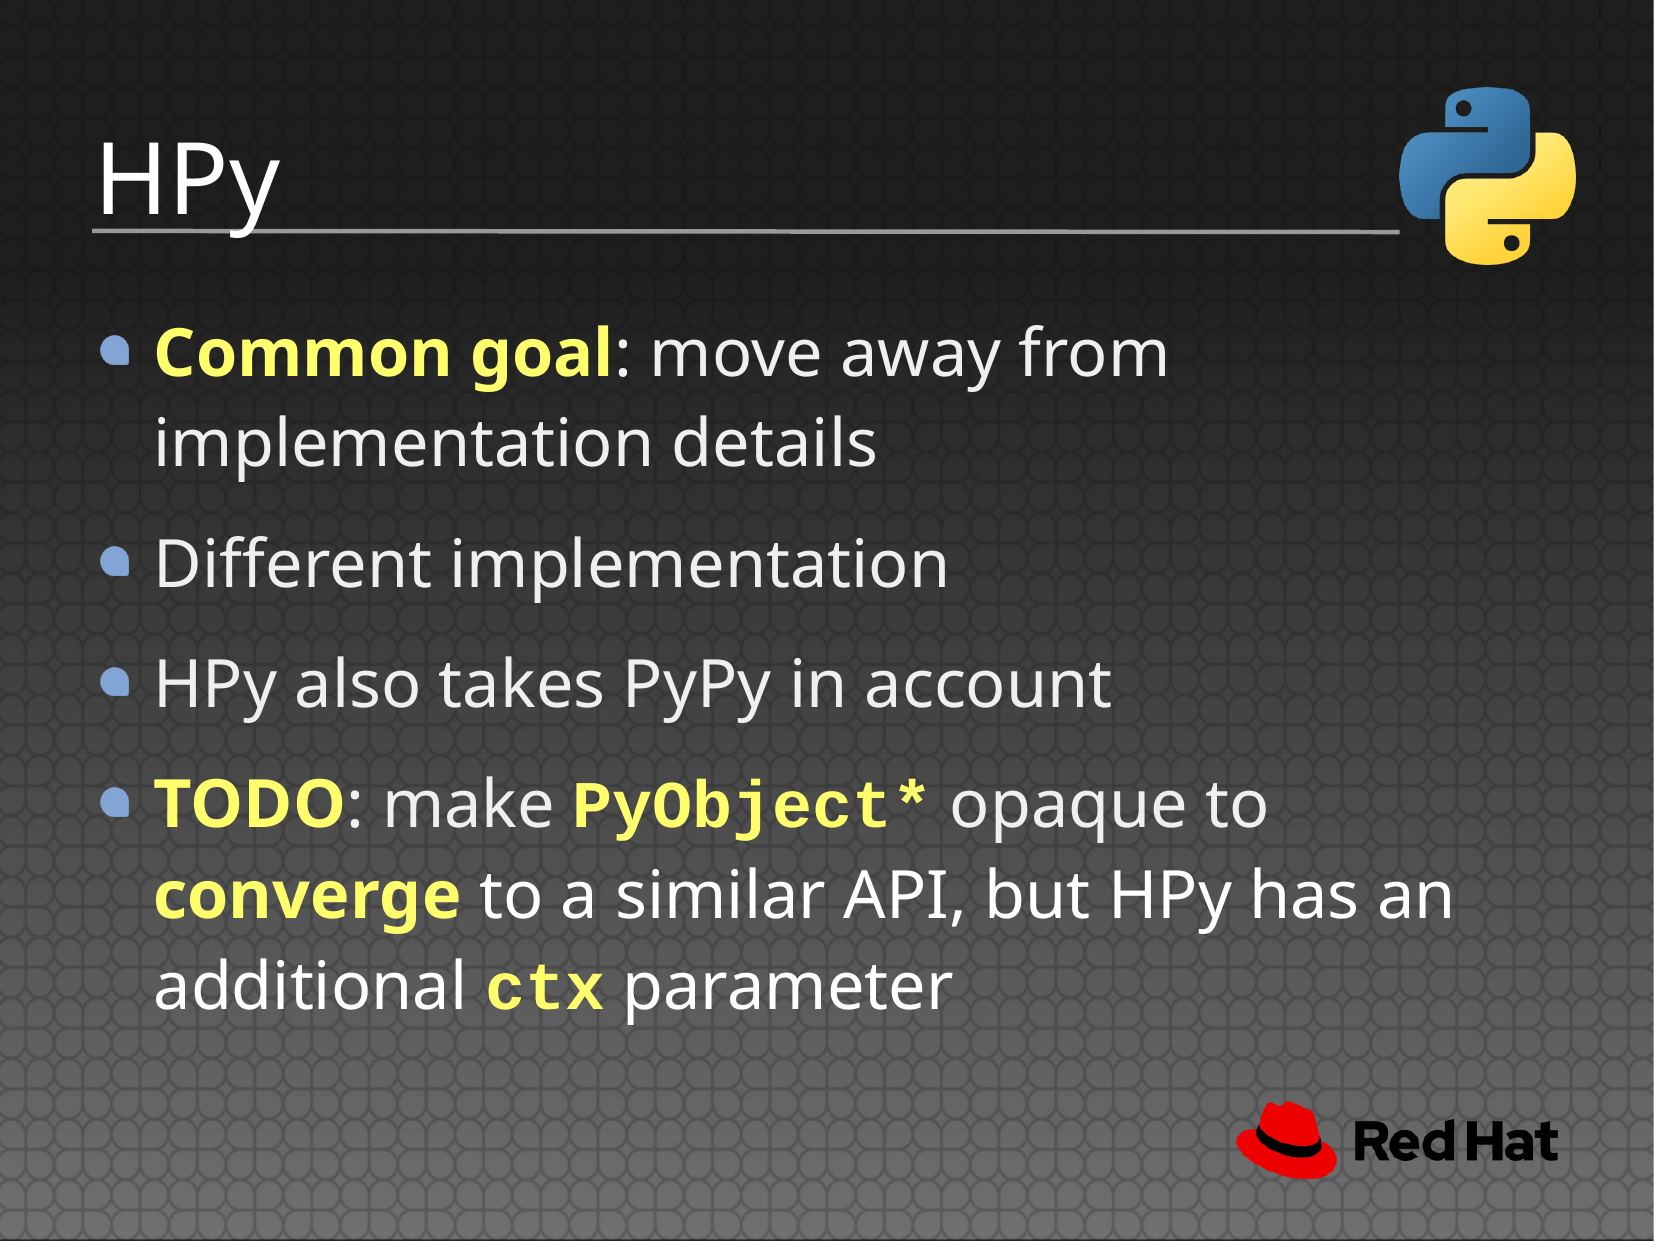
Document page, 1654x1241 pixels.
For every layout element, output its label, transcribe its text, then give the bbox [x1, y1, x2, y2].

picture [0, 0, 1654, 1241]
title HPy [94, 100, 1426, 251]
list Common goal: move away from implementation details Different implementation HPy also takes PyPy in account TODO: make PyObject* opaque to converge to a similar API, but HPy has an additional ctx parameter [82, 304, 1571, 1045]
